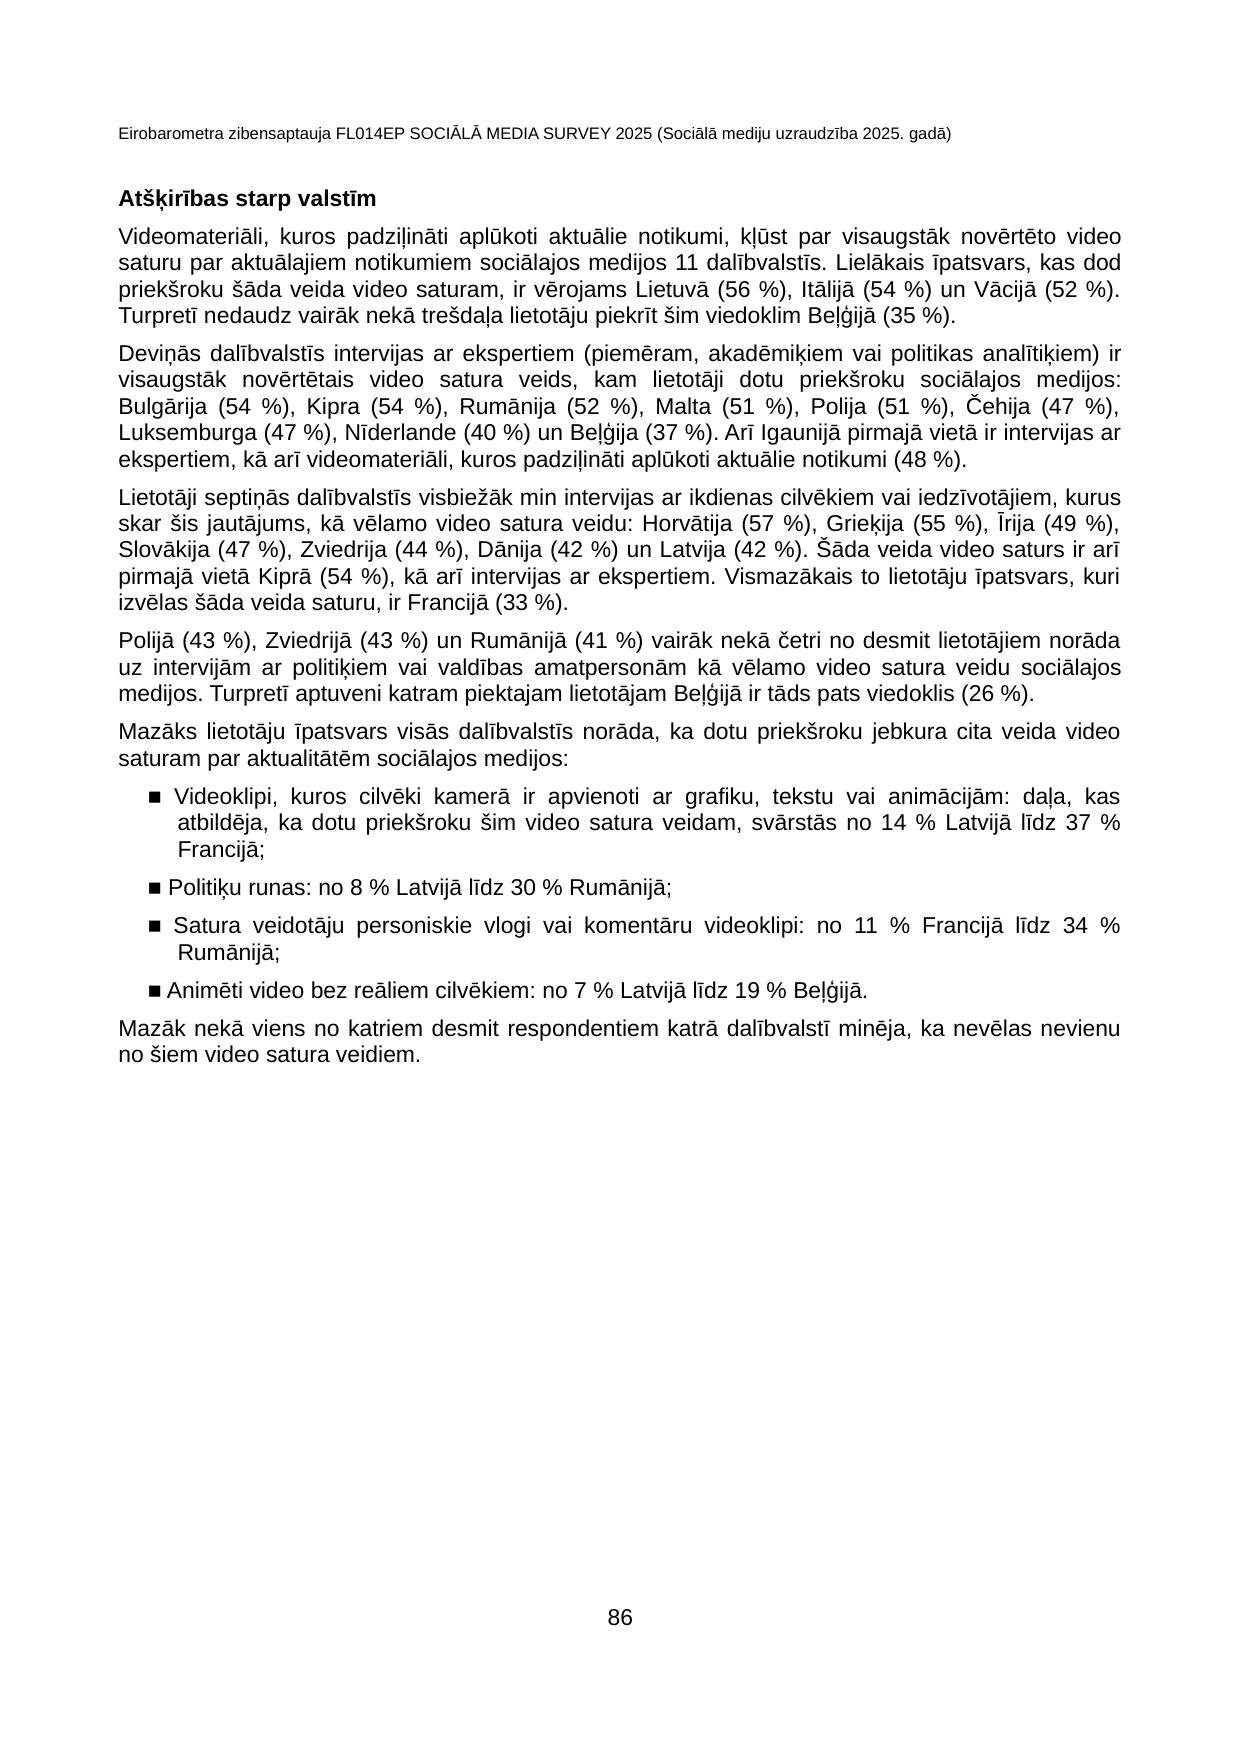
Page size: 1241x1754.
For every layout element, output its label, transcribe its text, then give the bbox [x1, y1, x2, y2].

text ■ Politiķu runas: no 8 % Latvijā līdz 30 % Rumānijā; [148, 874, 1122, 900]
text Mazāks lietotāju īpatsvars visās dalībvalstīs norāda, ka dotu priekšroku jebkura cita veida video saturam par aktualitātēm sociālajos medijos: [118, 718, 1122, 771]
text ■ Satura veidotāju personiskie vlogi vai komentāru videoklipi: no 11 % Francijā līdz 34 % Rumānijā; [148, 912, 1122, 965]
text Polijā (43 %), Zviedrijā (43 %) un Rumānijā (41 %) vairāk nekā četri no desmit lietotājiem norāda uz intervijām ar politiķiem vai valdības amatpersonām kā vēlamo video satura veidu sociālajos medijos. Turpretī aptuveni katram piektajam lietotājam Beļģijā ir tāds pats viedoklis (26 %). [118, 627, 1122, 706]
text Videomateriāli, kuros padziļināti aplūkoti aktuālie notikumi, kļūst par visaugstāk novērtēto video saturu par aktuālajiem notikumiem sociālajos medijos 11 dalībvalstīs. Lielākais īpatsvars, kas dod priekšroku šāda veida video saturam, ir vērojams Lietuvā (56 %), Itālijā (54 %) un Vācijā (52 %). Turpretī nedaudz vairāk nekā trešdaļa lietotāju piekrīt šim viedoklim Beļģijā (35 %). [118, 223, 1122, 328]
text Mazāk nekā viens no katriem desmit respondentiem katrā dalībvalstī minēja, ka nevēlas nevienu no šiem video satura veidiem. [118, 1015, 1122, 1068]
text Lietotāji septiņās dalībvalstīs visbiežāk min intervijas ar ikdienas cilvēkiem vai iedzīvotājiem, kurus skar šis jautājums, kā vēlamo video satura veidu: Horvātija (57 %), Grieķija (55 %), Īrija (49 %), Slovākija (47 %), Zviedrija (44 %), Dānija (42 %) un Latvija (42 %). Šāda veida video saturs ir arī pirmajā vietā Kiprā (54 %), kā arī intervijas ar ekspertiem. Vismazākais to lietotāju īpatsvars, kuri izvēlas šāda veida saturu, ir Francijā (33 %). [118, 484, 1122, 616]
text Atšķirības starp valstīm [118, 184, 1122, 211]
text Deviņās dalībvalstīs intervijas ar ekspertiem (piemēram, akadēmiķiem vai politikas analītiķiem) ir visaugstāk novērtētais video satura veids, kam lietotāji dotu priekšroku sociālajos medijos: Bulgārija (54 %), Kipra (54 %), Rumānija (52 %), Malta (51 %), Polija (51 %), Čehija (47 %), Luksemburga (47 %), Nīderlande (40 %) un Beļģija (37 %). Arī Igaunijā pirmajā vietā ir intervijas ar ekspertiem, kā arī videomateriāli, kuros padziļināti aplūkoti aktuālie notikumi (48 %). [118, 340, 1122, 472]
text ■ Videoklipi, kuros cilvēki kamerā ir apvienoti ar grafiku, tekstu vai animācijām: daļa, kas atbildēja, ka dotu priekšroku šim video satura veidam, svārstās no 14 % Latvijā līdz 37 % Francijā; [148, 783, 1122, 862]
text ■ Animēti video bez reāliem cilvēkiem: no 7 % Latvijā līdz 19 % Beļģijā. [148, 977, 1122, 1003]
